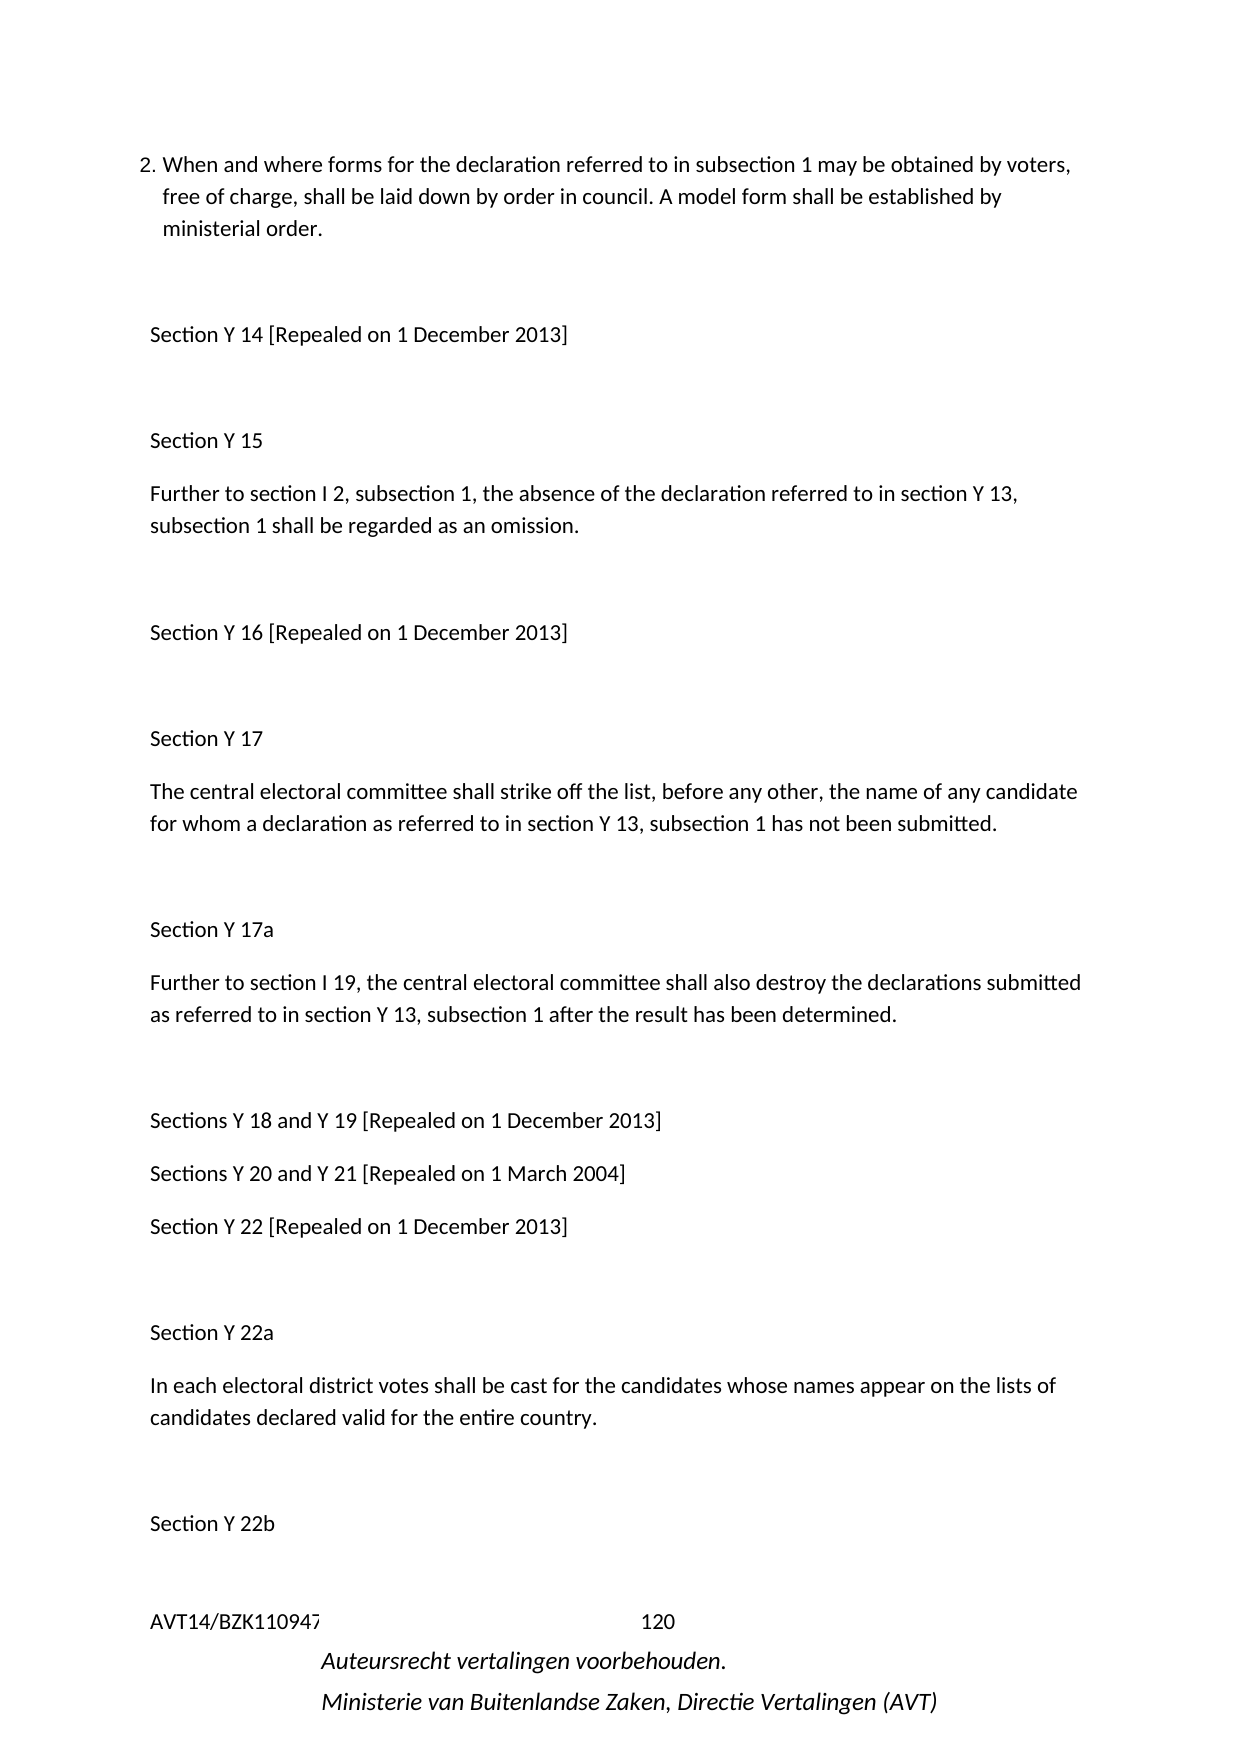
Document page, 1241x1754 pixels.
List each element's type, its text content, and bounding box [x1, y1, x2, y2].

text Section Y 22 [Repealed on 1 December 2013] [150, 1212, 1090, 1240]
text Section Y 16 [Repealed on 1 December 2013] [150, 618, 1090, 646]
text Sections Y 20 and Y 21 [Repealed on 1 March 2004] [150, 1159, 1090, 1187]
text Section Y 22b [150, 1509, 1090, 1538]
text In each electoral district votes shall be cast for the candidates whose names appear on the lists of candidates declared valid for the entire country. [150, 1371, 1090, 1432]
text Section Y 22a [150, 1318, 1090, 1346]
text Section Y 17a [150, 915, 1090, 943]
text Further to section I 19, the central electoral committee shall also destroy the declarations submitted as referred to in section Y 13, subsection 1 after the result has been determined. [150, 968, 1090, 1028]
text Section Y 14 [Repealed on 1 December 2013] [150, 320, 1090, 348]
text Further to section I 2, subsection 1, the absence of the declaration referred to in section Y 13, subsection 1 shall be regarded as an omission. [150, 479, 1090, 540]
text Section Y 15 [150, 426, 1090, 454]
text The central electoral committee shall strike off the list, before any other, the name of any candidate for whom a declaration as referred to in section Y 13, subsection 1 has not been submitted. [150, 777, 1090, 837]
text Section Y 17 [150, 724, 1090, 752]
list When and where forms for the declaration referred to in subsection 1 may be obtained by voters, free of charge, shall be laid down by order in council. A model form shall be established by ministerial order. [139, 150, 1090, 242]
text Sections Y 18 and Y 19 [Repealed on 1 December 2013] [150, 1106, 1090, 1134]
